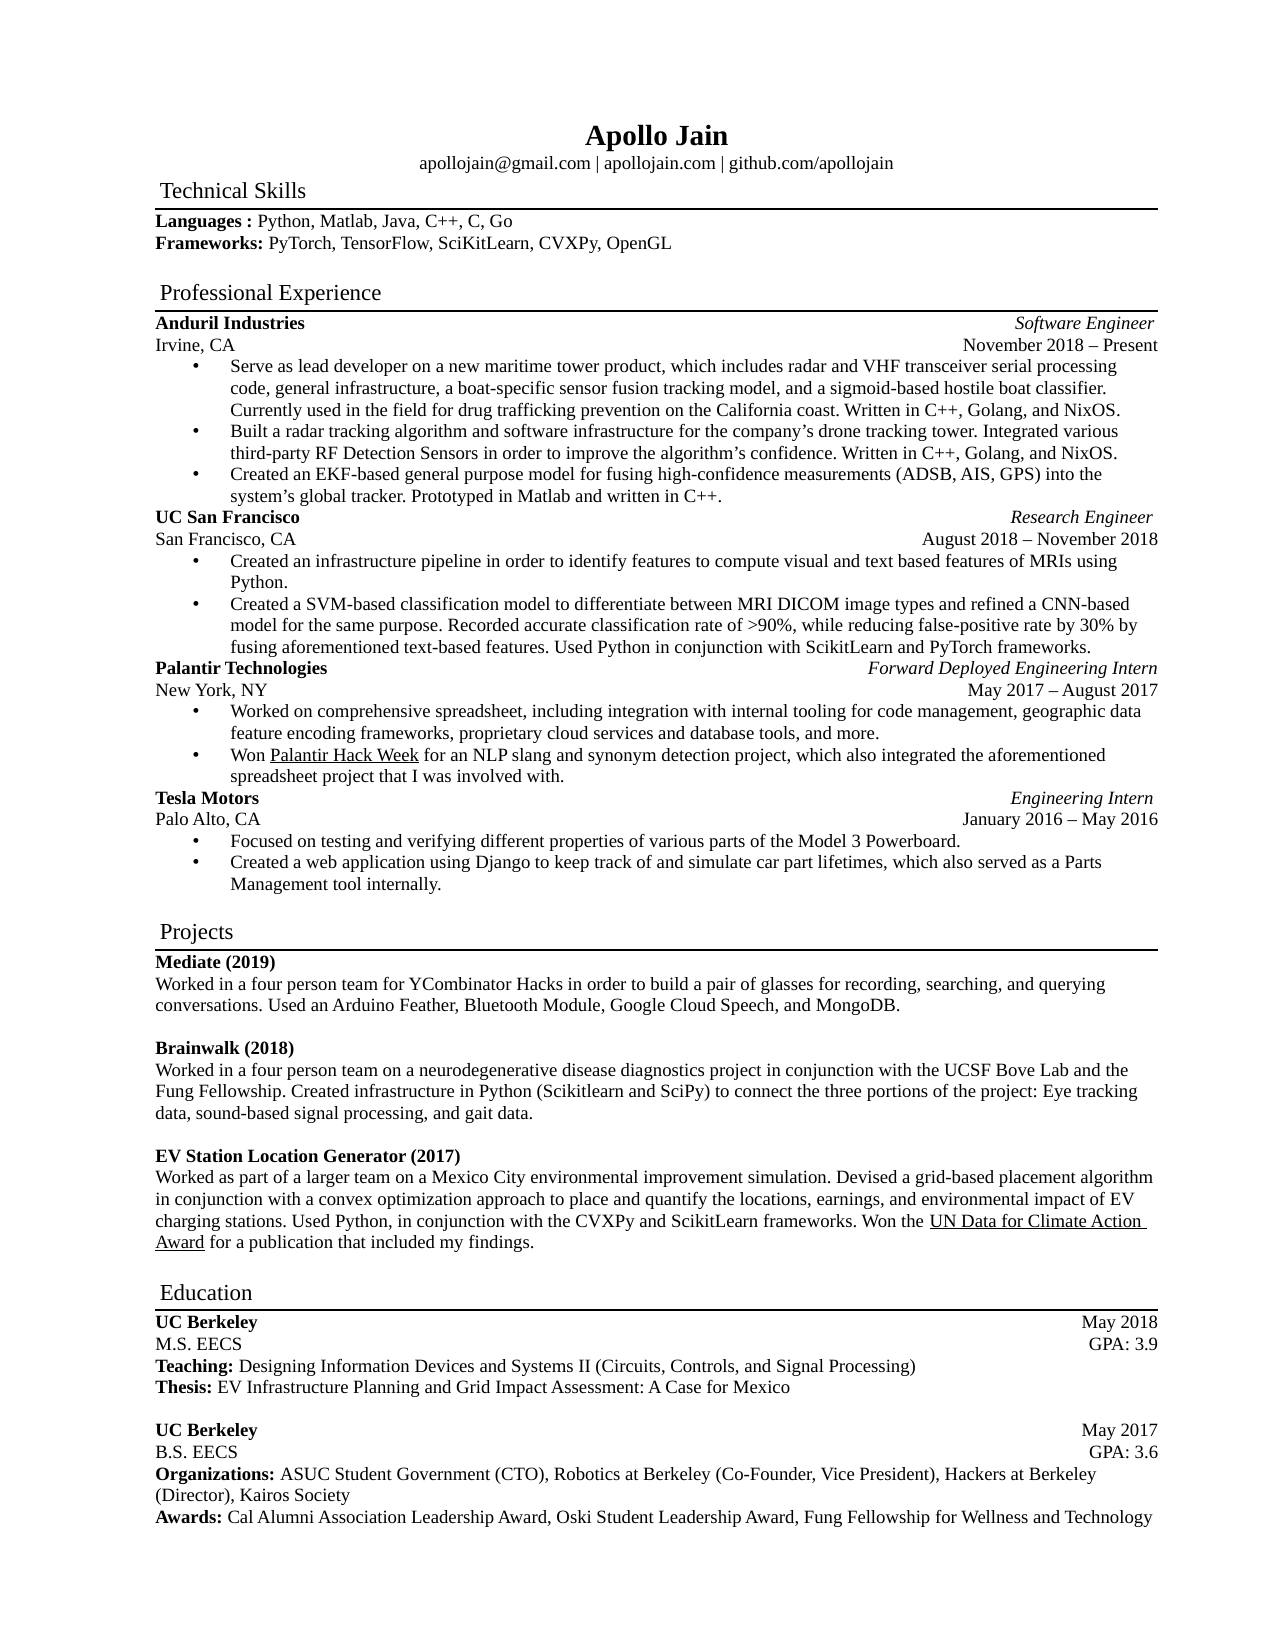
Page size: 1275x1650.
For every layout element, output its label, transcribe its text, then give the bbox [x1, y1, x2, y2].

text Research Engineer August 2018 – November 2018 [657, 506, 1158, 549]
text UC Berkeley [155, 1311, 657, 1333]
text Teaching: Designing Information Devices and Systems II (Circuits, Controls, and Signal Processing) [155, 1354, 1158, 1376]
text New York, NY [155, 679, 657, 700]
list Created an infrastructure pipeline in order to identify features to compute visual and text based features of MRIs using Python. [193, 549, 1158, 593]
text Software Engineer November 2018 – Present [657, 312, 1158, 355]
text Brainwalk (2018) [155, 1037, 1158, 1059]
text San Francisco, CA [155, 528, 657, 549]
list Serve as lead developer on a new maritime tower product, which includes radar and VHF transceiver serial processing code, general infrastructure, a boat-specific sensor fusion tracking model, and a sigmoid-based hostile boat classifier. Currently used in the field for drug trafficking prevention on the California coast. Written in C++, Golang, and NixOS. [193, 355, 1158, 420]
text Awards: Cal Alumni Association Leadership Award, Oski Student Leadership Award, Fung Fellowship for Wellness and Technology [155, 1506, 1158, 1527]
list Worked on comprehensive spreadsheet, including integration with internal tooling for code management, geographic data feature encoding frameworks, proprietary cloud services and database tools, and more. [193, 700, 1158, 743]
text Organizations: ASUC Student Government (CTO), Robotics at Berkeley (Co-Founder, Vice President), Hackers at Berkeley (Director), Kairos Society [155, 1462, 1158, 1506]
text EV Station Location Generator (2017) [155, 1145, 1158, 1166]
list Created a SVM-based classification model to differentiate between MRI DICOM image types and refined a CNN-based model for the same purpose. Recorded accurate classification rate of >90%, while reducing false-positive rate by 30% by fusing aforementioned text-based features. Used Python in conjunction with ScikitLearn and PyTorch frameworks. [193, 593, 1158, 657]
text Worked in a four person team on a neurodegenerative disease diagnostics project in conjunction with the UCSF Bove Lab and the Fung Fellowship. Created infrastructure in Python (Scikitlearn and SciPy) to connect the three portions of the project: Eye tracking data, sound-based signal processing, and gait data. [155, 1059, 1158, 1123]
text Palantir Technologies [155, 657, 657, 679]
text B.S. EECS [155, 1441, 657, 1462]
text M.S. EECS [155, 1333, 657, 1354]
text Technical Skills [155, 173, 1158, 208]
text May 2018 GPA: 3.9 [657, 1311, 1158, 1354]
list Created a web application using Django to keep track of and simulate car part lifetimes, which also served as a Parts Management tool internally. [193, 851, 1158, 894]
list Built a radar tracking algorithm and software infrastructure for the company’s drone tracking tower. Integrated various third-party RF Detection Sensors in order to improve the algorithm’s confidence. Written in C++, Golang, and NixOS. [193, 420, 1158, 463]
text Engineering Intern January 2016 – May 2016 [657, 787, 1158, 830]
text Anduril Industries [155, 312, 657, 334]
text Education [155, 1274, 1158, 1309]
text May 2017 GPA: 3.6 [657, 1419, 1158, 1462]
text Apollo Jain [155, 118, 1158, 152]
text Tesla Motors [155, 787, 657, 808]
text Worked in a four person team for YCombinator Hacks in order to build a pair of glasses for recording, searching, and querying conversations. Used an Arduino Feather, Bluetooth Module, Google Cloud Speech, and MongoDB. [155, 972, 1158, 1016]
text Projects [155, 914, 1158, 949]
text Thesis: EV Infrastructure Planning and Grid Impact Assessment: A Case for Mexico [155, 1376, 1158, 1398]
text Mediate (2019) [155, 951, 1158, 972]
text Forward Deployed Engineering Intern May 2017 – August 2017 [657, 657, 1158, 700]
list Focused on testing and verifying different properties of various parts of the Model 3 Powerboard. [193, 830, 1158, 851]
text Frameworks: PyTorch, TensorFlow, SciKitLearn, CVXPy, OpenGL [155, 232, 1158, 253]
text Professional Experience [155, 275, 1158, 310]
text Languages : Python, Matlab, Java, C++, C, Go [155, 210, 1158, 232]
text Palo Alto, CA [155, 808, 657, 830]
text Worked as part of a larger team on a Mexico City environmental improvement simulation. Devised a grid-based placement algorithm in conjunction with a convex optimization approach to place and quantify the locations, earnings, and environmental impact of EV charging stations. Used Python, in conjunction with the CVXPy and ScikitLearn frameworks. Won the UN Data for Climate Action Award for a publication that included my findings. [155, 1166, 1158, 1253]
text Irvine, CA [155, 334, 657, 355]
text UC Berkeley [155, 1419, 657, 1441]
list Created an EKF-based general purpose model for fusing high-confidence measurements (ADSB, AIS, GPS) into the system’s global tracker. Prototyped in Matlab and written in C++. [193, 463, 1158, 506]
text apollojain@gmail.com | apollojain.com | github.com/apollojain [155, 152, 1158, 173]
text UC San Francisco [155, 506, 657, 528]
list Won Palantir Hack Week for an NLP slang and synonym detection project, which also integrated the aforementioned spreadsheet project that I was involved with. [193, 743, 1158, 787]
